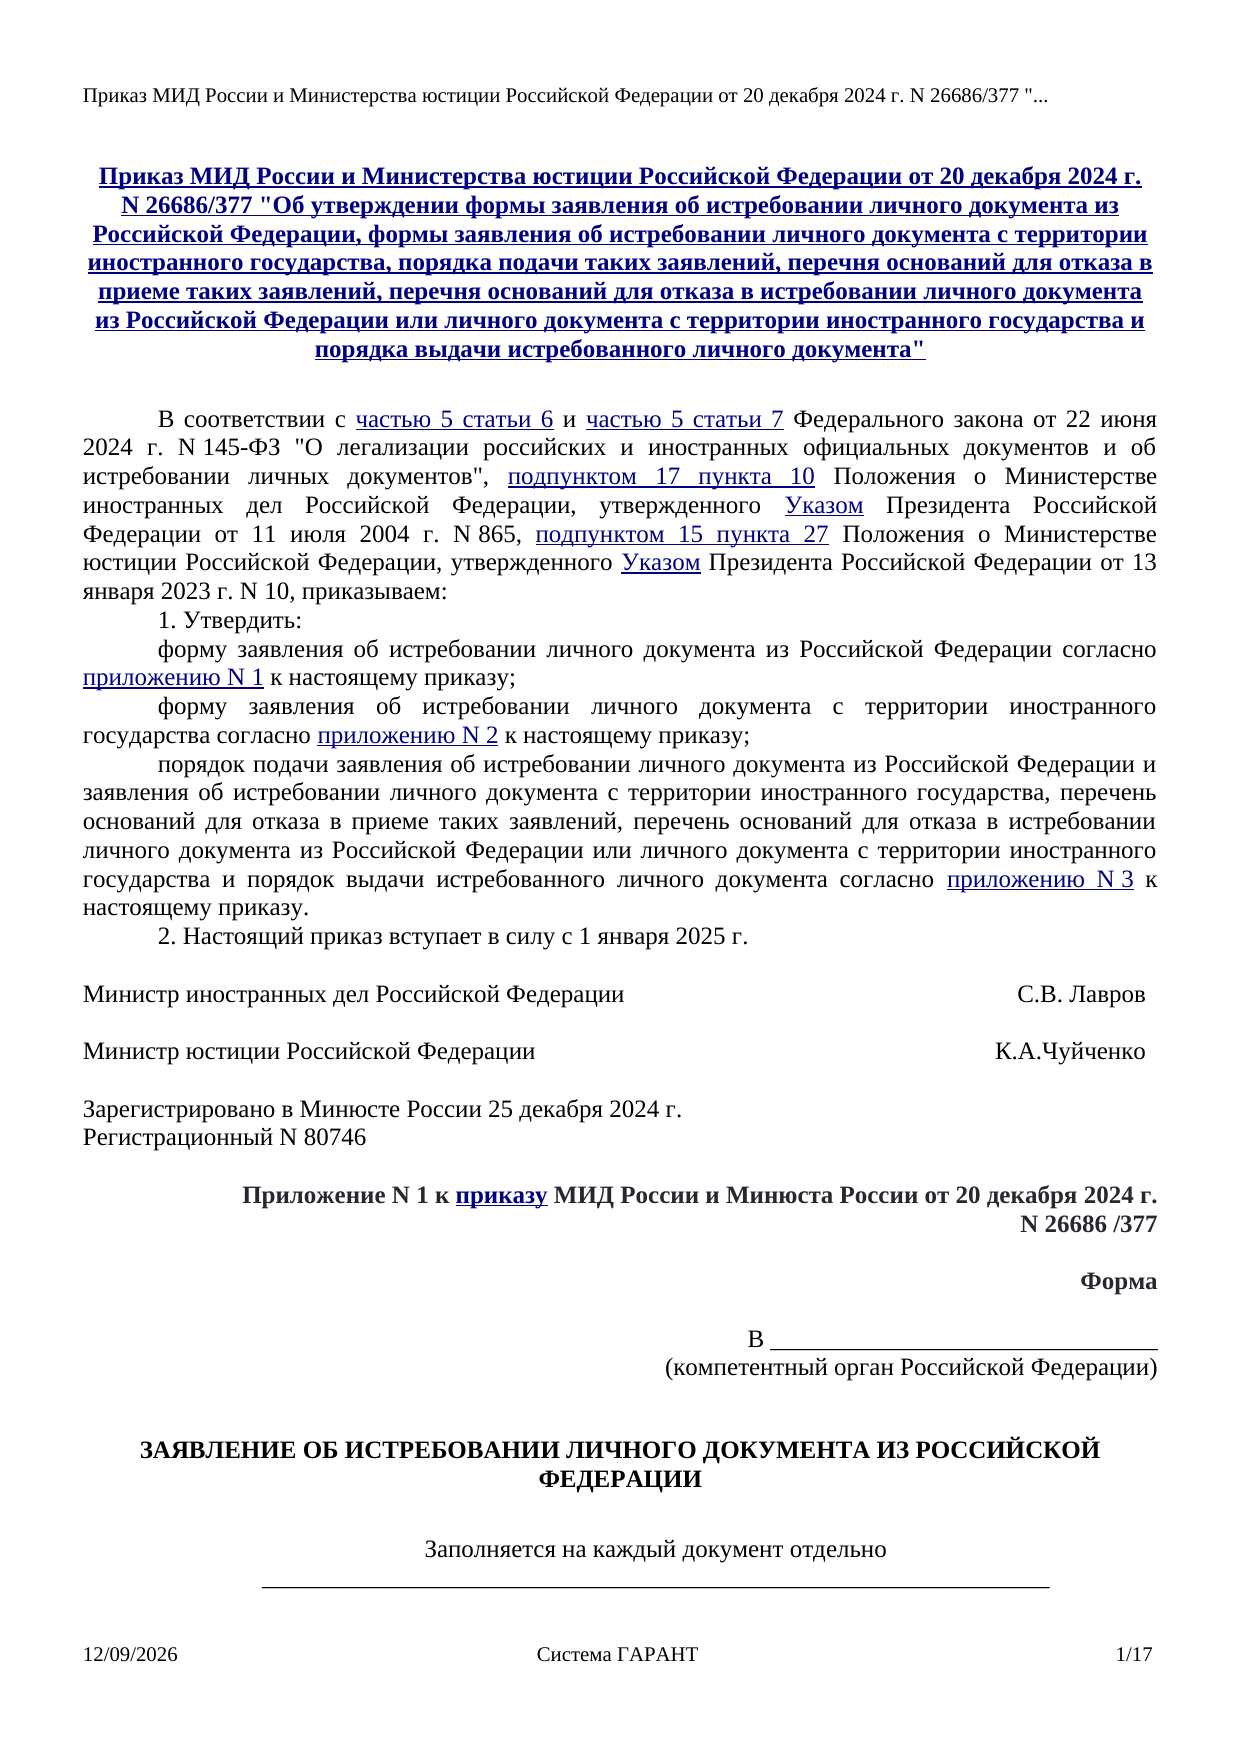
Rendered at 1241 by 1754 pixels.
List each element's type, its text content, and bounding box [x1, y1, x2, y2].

text Форма [83, 1266, 1157, 1295]
table_header Министр иностранных дел Российской Федерации [83, 979, 791, 1007]
text _______________________________________________________________ [83, 1562, 1157, 1591]
text В _______________________________ [83, 1324, 1157, 1352]
text (компетентный орган Российской Федерации) [83, 1352, 1157, 1381]
text порядок подачи заявления об истребовании личного документа из Российской Федерации и заявления об истребовании личного документа с территории иностранного государства, перечень оснований для отказа в приеме таких заявлений, перечень оснований для отказа в истребовании личного документа из Российской Федерации или личного документа с территории иностранного государства и порядок выдачи истребованного личного документа согласно приложению N 3 к настоящему приказу. [83, 749, 1157, 921]
text Заполняется на каждый документ отдельно [83, 1534, 1157, 1562]
text 1. Утвердить: [83, 605, 1157, 634]
table_header С.В. Лавров [791, 979, 1146, 1007]
text В соответствии с частью 5 статьи 6 и частью 5 статьи 7 Федерального закона от 22 июня 2024 г. N 145-ФЗ "О легализации российских и иностранных официальных документов и об истребовании личных документов", подпунктом 17 пункта 10 Положения о Министерстве иностранных дел Российской Федерации, утвержденного Указом Президента Российской Федерации от 11 июля 2004 г. N 865, подпунктом 15 пункта 27 Положения о Министерстве юстиции Российской Федерации, утвержденного Указом Президента Российской Федерации от 13 января 2023 г. N 10, приказываем: [83, 404, 1157, 605]
table_header Министр юстиции Российской Федерации [83, 1036, 791, 1065]
text форму заявления об истребовании личного документа с территории иностранного государства согласно приложению N 2 к настоящему приказу; [83, 691, 1157, 749]
text Зарегистрировано в Минюсте России 25 декабря 2024 г. [83, 1094, 1157, 1122]
table_header К.А.Чуйченко [791, 1036, 1146, 1065]
text 2. Настоящий приказ вступает в силу с 1 января 2025 г. [83, 921, 1157, 950]
text Регистрационный N 80746 [83, 1122, 1157, 1151]
text Приложение N 1 к приказу МИД России и Минюста России от 20 декабря 2024 г. N 26686 /377 [83, 1180, 1157, 1237]
subtitle ЗАЯВЛЕНИЕ ОБ ИСТРЕБОВАНИИ ЛИЧНОГО ДОКУМЕНТА ИЗ РОССИЙСКОЙ ФЕДЕРАЦИИ [83, 1435, 1157, 1492]
subtitle Приказ МИД России и Министерства юстиции Российской Федерации от 20 декабря 2024 г. N 26686/377 "Об утверждении формы заявления об истребовании личного документа из Российской Федерации, формы заявления об истребовании личного документа с территории иностранного государства, порядка подачи таких заявлений, перечня оснований для отказа в приеме таких заявлений, перечня оснований для отказа в истребовании личного документа из Российской Федерации или личного документа с территории иностранного государства и порядка выдачи истребованного личного документа" [83, 161, 1157, 362]
text форму заявления об истребовании личного документа из Российской Федерации согласно приложению N 1 к настоящему приказу; [83, 634, 1157, 691]
